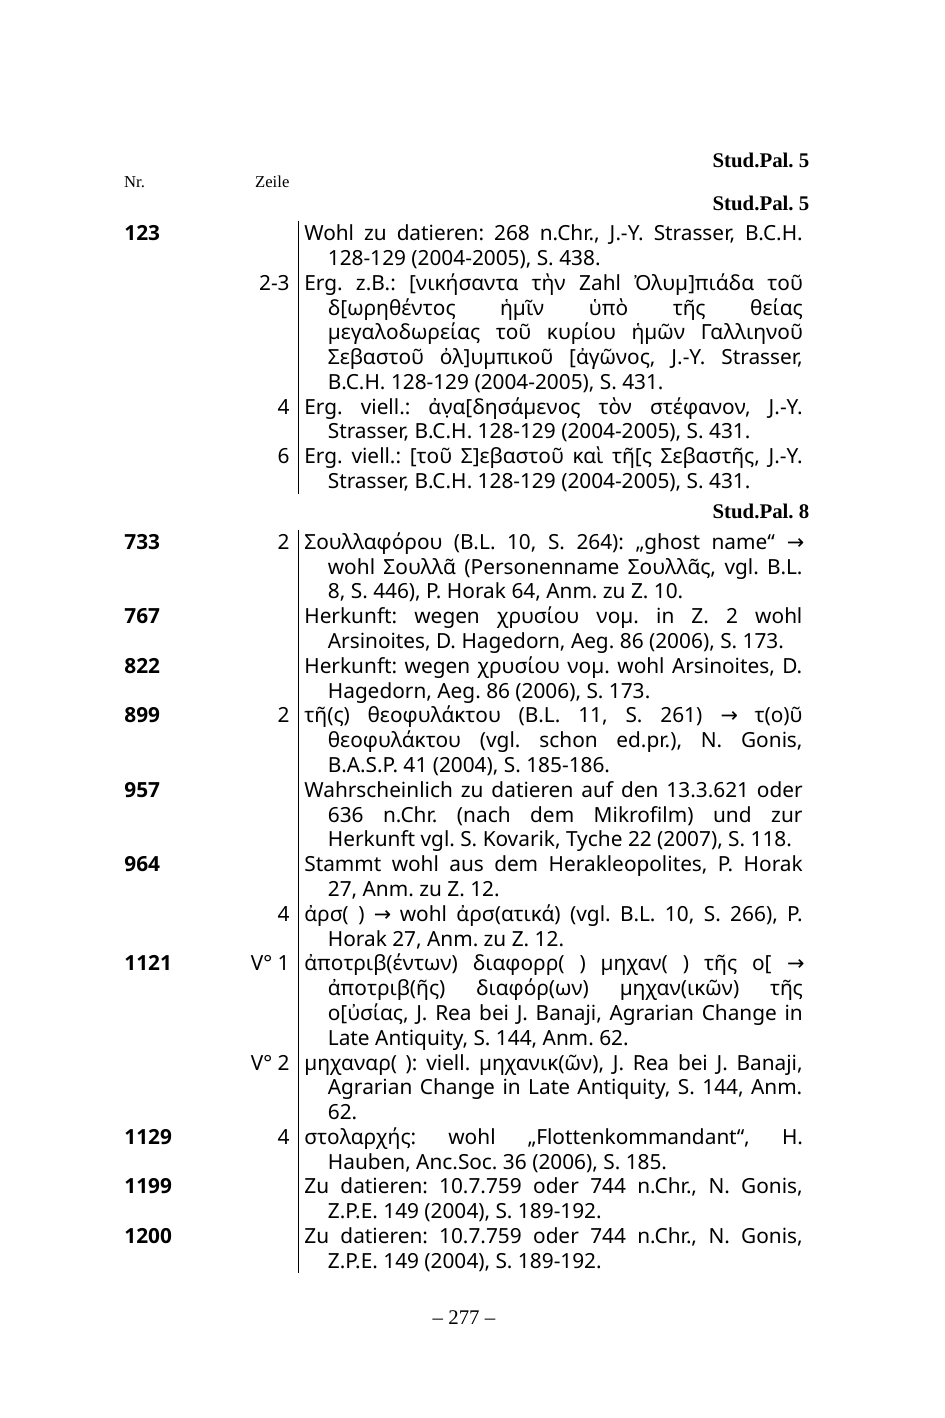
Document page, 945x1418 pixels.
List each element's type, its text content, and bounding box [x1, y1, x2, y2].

table_cell στολαρχής: wohl „Flottenkommandant“, H. Hauben, Anc.Soc. 36 (2006), S. 185. [299, 1125, 809, 1174]
table_cell 2-3 [207, 270, 298, 394]
table_cell μηχαναρ( ): viell. μηχανικ(ῶν), J. Rea bei J. Banaji, Agrarian Change in Late Antiquity, S. 144, Anm. 62. [299, 1050, 809, 1124]
table_cell τῆ(ς) θεοφυλάκτου (B.L. 11, S. 261) → τ(ο)ῦ θεοφυλάκτου (vgl. schon ed.pr.), N. Gonis, B.A.S.P. 41 (2004), S. 185-186. [299, 703, 809, 777]
table_cell ἀποτριβ(έντων) διαφορρ( ) μηχαν( ) τῆς ο[ → ἀποτριβ(ῆς) διαφόρ(ων) μηχαν(ικῶν) τῆς ο[ὐσίας, J. Rea bei J. Banaji, Agrarian Change in Late Antiquity, S. 144, Anm. 62. [299, 951, 809, 1050]
table_header 733 [118, 530, 207, 604]
table_cell Herkunft: wegen χρυσίου νομ. in Z. 2 wohl Arsinoites, D. Hagedorn, Aeg. 86 (2006), S. 173. [299, 604, 809, 653]
table_cell 957 [118, 778, 298, 852]
table_cell [118, 394, 207, 444]
table_cell ἀρσ( ) → wohl ἀρσ(ατικά) (vgl. B.L. 10, S. 266), P. Horak 27, Anm. zu Z. 12. [299, 901, 809, 951]
table_cell Zu datieren: 10.7.759 oder 744 n.Chr., N. Gonis, Z.P.E. 149 (2004), S. 189-192. [299, 1224, 809, 1273]
table_cell 1121 [118, 951, 207, 1050]
table_cell 899 [118, 703, 207, 777]
table_cell [118, 1050, 207, 1124]
table_cell 964 [118, 852, 298, 901]
table_cell V° 1 [207, 951, 298, 1050]
table_cell 4 [207, 394, 298, 444]
table_cell Zu datieren: 10.7.759 oder 744 n.Chr., N. Gonis, Z.P.E. 149 (2004), S. 189-192. [299, 1174, 809, 1224]
table_cell 767 [118, 604, 298, 653]
subtitle Stud.Pal. 5 [118, 191, 809, 215]
table_cell Erg. viell.: [τοῦ Σ]εβαστοῦ καὶ τῆ[ς Σεβαστῆς, J.-Y. Strasser, B.C.H. 128-129 (2004-2005), S. 431. [299, 444, 809, 493]
table_cell Stammt wohl aus dem Herakleopolites, P. Horak 27, Anm. zu Z. 12. [299, 852, 809, 901]
table_header Wohl zu datieren: 268 n.Chr., J.-Y. Strasser, B.C.H. 128-129 (2004-2005), S. 438. [299, 221, 809, 270]
table_cell 1200 [118, 1224, 298, 1273]
table_cell Erg. viell.: ἀν̣α[δησάμενος τὸν στέφανον, J.-Y. Strasser, B.C.H. 128-129 (2004-2005), S. 431. [299, 394, 809, 444]
table_cell 1199 [118, 1174, 298, 1224]
table_cell 6 [207, 444, 298, 493]
table_cell 1129 [118, 1125, 207, 1174]
table_header 2 [207, 530, 298, 604]
table_cell 4 [207, 1125, 298, 1174]
table_header 123 [118, 221, 298, 270]
table_cell Erg. z.B.: [νικήσαντα τὴν Zahl Ὀλυμ]πιάδα τοῦ δ[ωρηθέντος ἡμῖν ὑπὸ τῆς θείας μεγαλοδωρείας τοῦ κυρίου ἡμῶν Γαλλιηνοῦ Σεβαστοῦ ὀλ]υμπικοῦ [ἀγῶνος, J.-Y. Strasser, B.C.H. 128-129 (2004-2005), S. 431. [299, 270, 809, 394]
table_cell 822 [118, 654, 298, 703]
table_cell [118, 270, 207, 394]
table_header Σουλλαφόρου (B.L. 10, S. 264): „ghost name“ → wohl Σουλλᾶ (Personenname Σουλλᾶς, vgl. B.L. 8, S. 446), P. Horak 64, Anm. zu Z. 10. [299, 530, 809, 604]
table_cell Wahrscheinlich zu datieren auf den 13.3.621 oder 636 n.Chr. (nach dem Mikrofilm) und zur Herkunft vgl. S. Kovarik, Tyche 22 (2007), S. 118. [299, 778, 809, 852]
table_cell 2 [207, 703, 298, 777]
subtitle Stud.Pal. 8 [118, 499, 809, 523]
table_cell [118, 901, 207, 951]
table_cell V° 2 [207, 1050, 298, 1124]
table_cell [118, 444, 207, 493]
table_cell Herkunft: wegen χρυσίου νομ. wohl Arsinoites, D. Hagedorn, Aeg. 86 (2006), S. 173. [299, 654, 809, 703]
table_cell 4 [207, 901, 298, 951]
